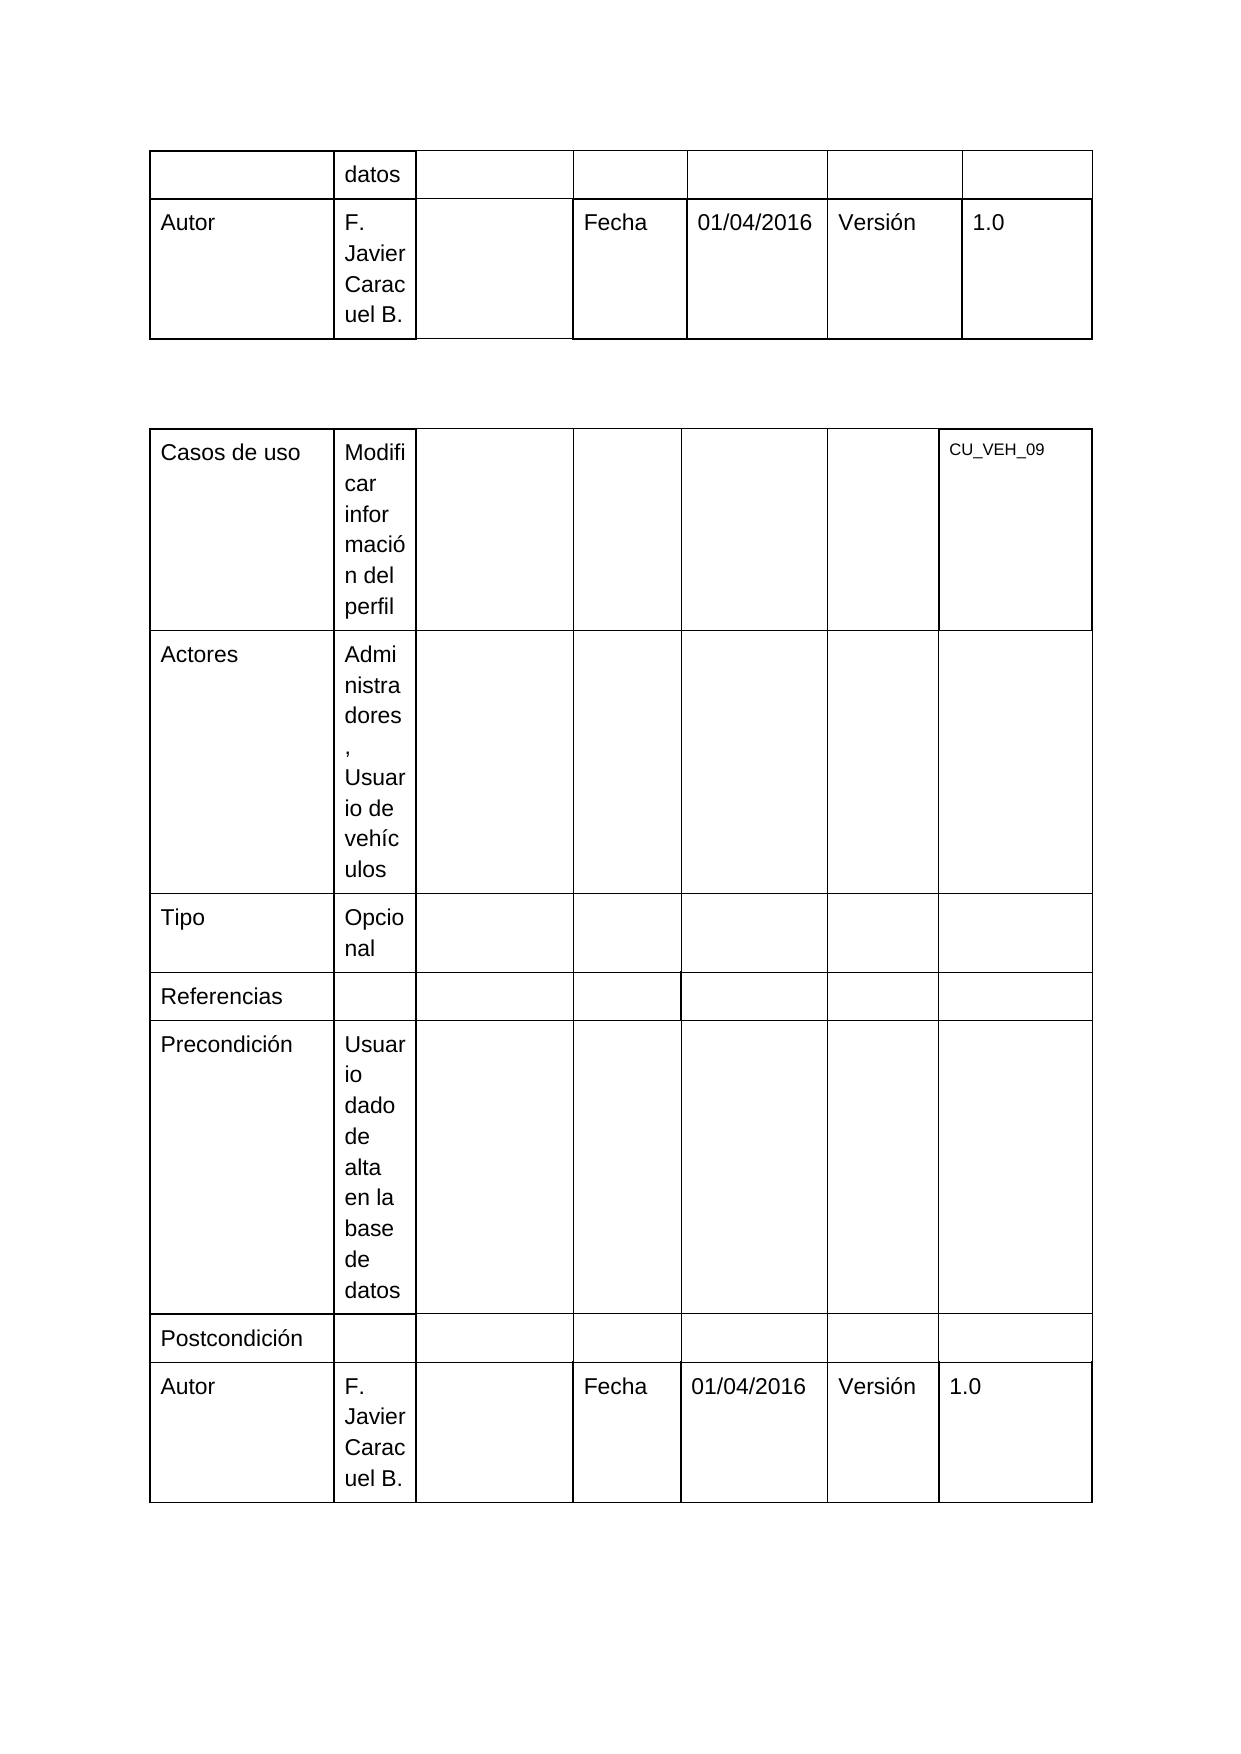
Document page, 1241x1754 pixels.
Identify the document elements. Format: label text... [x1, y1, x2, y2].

table_cell [574, 1021, 681, 1313]
table_cell F. Javier Caracuel B. [335, 200, 415, 338]
table_cell [682, 1314, 827, 1361]
table_cell [682, 1021, 827, 1313]
table_cell [828, 1314, 938, 1361]
table_cell Fecha [574, 1363, 680, 1502]
table_cell [335, 1315, 415, 1361]
table_cell 01/04/2016 [688, 200, 827, 338]
table_cell [574, 631, 681, 893]
table_cell [828, 631, 938, 893]
table_cell 1.0 [963, 200, 1091, 338]
table_cell [417, 631, 573, 893]
table_cell [417, 1314, 573, 1361]
table_cell [828, 973, 938, 1019]
table_cell datos [335, 152, 415, 198]
table_cell [417, 973, 573, 1019]
table_cell Versión [828, 200, 961, 338]
table_cell [939, 1314, 1092, 1361]
table_cell F. Javier Caracuel B. [335, 1363, 415, 1502]
table_cell Postcondición [151, 1315, 333, 1361]
table_header [828, 429, 938, 629]
table_header CU_VEH_09 [940, 430, 1091, 629]
table_cell [417, 1021, 573, 1313]
table_cell [682, 973, 827, 1019]
table_cell [682, 631, 827, 893]
table_cell [335, 973, 415, 1019]
table_cell [151, 152, 333, 198]
table_cell [828, 1021, 938, 1313]
table_cell Usuario dado de alta en la base de datos [335, 1021, 415, 1313]
table_cell [828, 894, 938, 971]
table_cell Autor [151, 1363, 333, 1502]
table_cell [939, 973, 1092, 1019]
table_cell [688, 151, 827, 198]
table_cell Referencias [151, 973, 333, 1019]
table_cell Tipo [151, 894, 333, 971]
table_cell Versión [828, 1363, 938, 1502]
table_cell [939, 631, 1092, 893]
table_cell [574, 151, 687, 198]
table_cell [417, 199, 572, 338]
table_cell 01/04/2016 [682, 1363, 827, 1502]
table_cell [574, 973, 680, 1019]
table_cell [417, 894, 573, 971]
table_cell [417, 1363, 572, 1502]
table_cell [939, 894, 1092, 971]
table_cell [682, 894, 827, 971]
table_cell Opcional [335, 894, 415, 971]
table_header Casos de uso [151, 430, 333, 629]
table_cell [939, 1021, 1092, 1313]
table_cell 1.0 [940, 1363, 1091, 1502]
table_cell [828, 151, 962, 198]
table_header Modificar información del perfil [335, 430, 415, 629]
table_cell Precondición [151, 1021, 333, 1313]
table_cell Administradores, Usuario de vehículos [335, 631, 415, 893]
table_cell Actores [151, 631, 333, 893]
table_header [574, 429, 681, 629]
table_cell Autor [151, 200, 333, 338]
table_cell [963, 151, 1092, 198]
table_cell [574, 1314, 681, 1361]
table_cell Fecha [574, 200, 686, 338]
table_header [417, 429, 573, 629]
table_header [682, 429, 827, 629]
table_cell [417, 151, 573, 198]
table_cell [574, 894, 681, 971]
